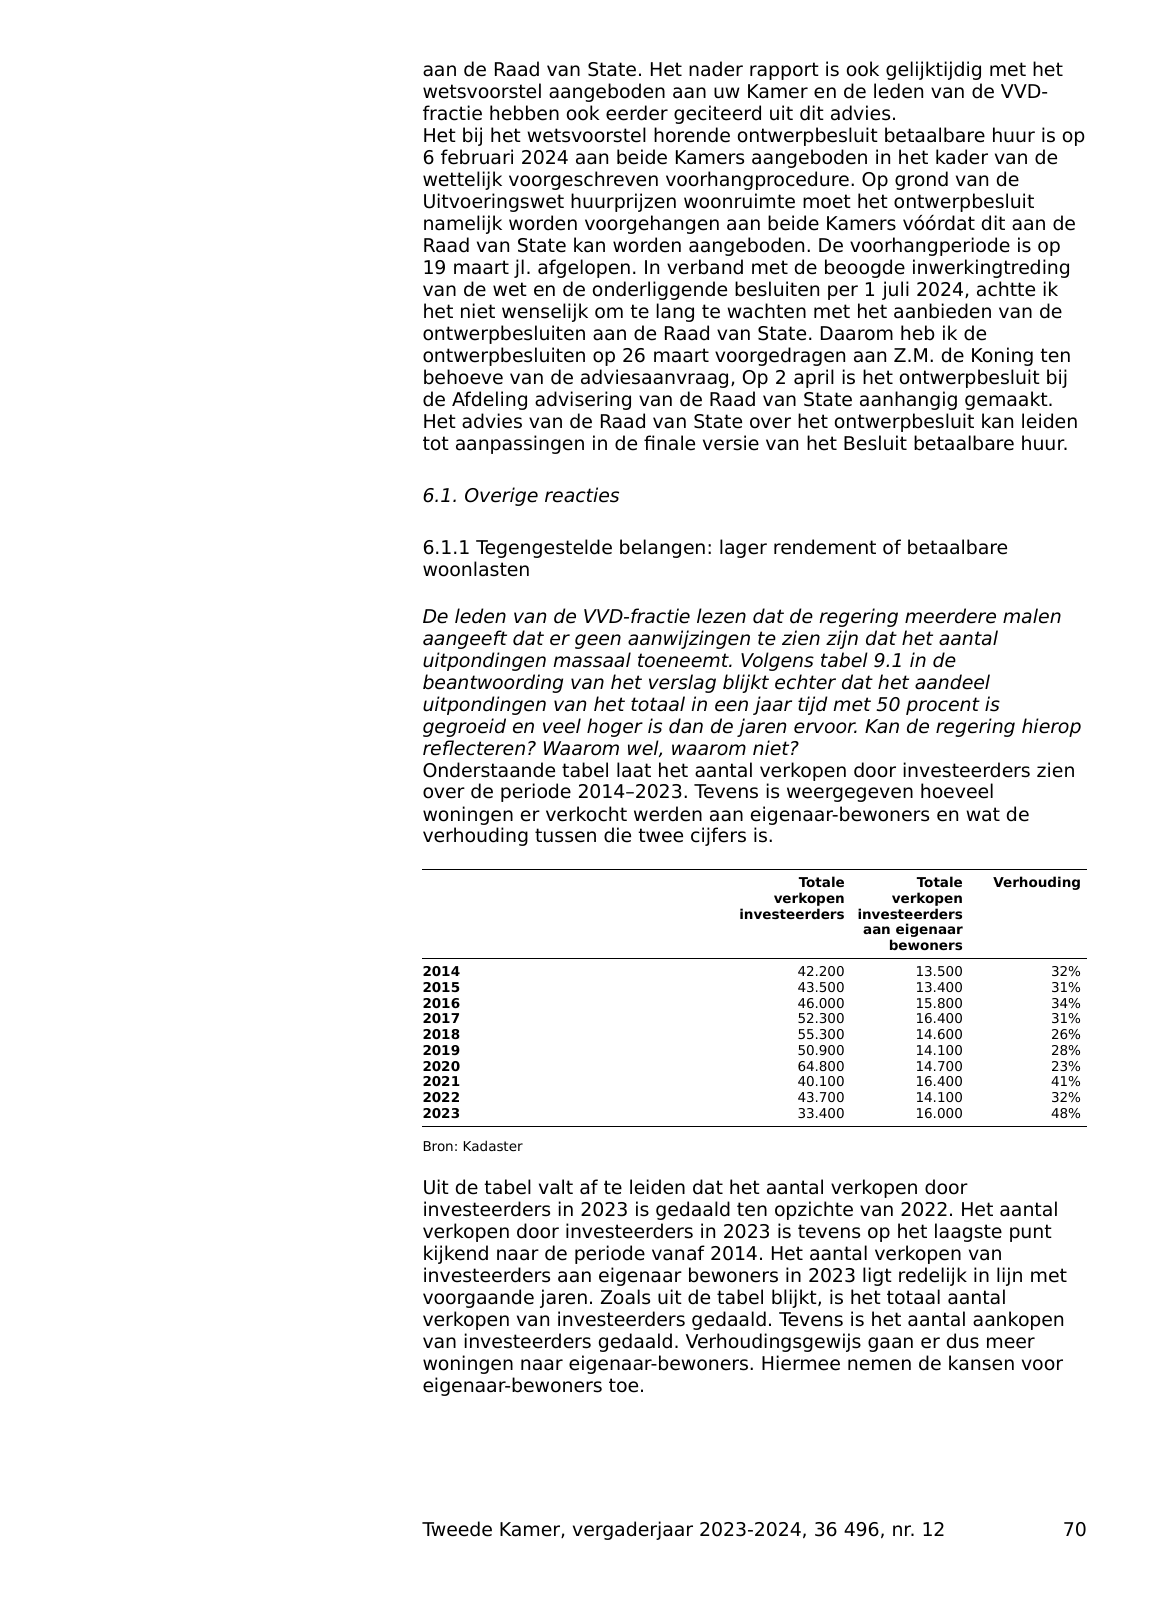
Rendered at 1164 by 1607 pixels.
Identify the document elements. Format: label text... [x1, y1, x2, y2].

table_header Totale verkopen investeerders aan eigenaar bewoners [850, 870, 968, 958]
table_cell 16.400 [850, 1011, 968, 1027]
table_cell 46.000 [732, 996, 850, 1011]
table_cell 32% [969, 959, 1087, 980]
table_cell 32% [969, 1090, 1087, 1106]
table_cell 43.500 [732, 980, 850, 996]
text aan de Raad van State. Het nader rapport is ook gelijktijdig met het wetsvoorstel aangeboden aan uw Kamer en de leden van de VVD-fractie hebben ook eerder geciteerd uit dit advies. [422, 59, 1087, 125]
text Onderstaande tabel laat het aantal verkopen door investeerders zien over de periode 2014–2023. Tevens is weergegeven hoeveel woningen er verkocht werden aan eigenaar-bewoners en wat de verhouding tussen die twee cijfers is. [422, 759, 1087, 847]
table_cell 16.000 [850, 1106, 968, 1126]
table_cell 50.900 [732, 1043, 850, 1058]
table_cell 2022 [422, 1090, 732, 1106]
table_cell 33.400 [732, 1106, 850, 1126]
table_cell 14.700 [850, 1059, 968, 1074]
table_cell 16.400 [850, 1074, 968, 1090]
table_cell 26% [969, 1027, 1087, 1043]
table_cell 15.800 [850, 996, 968, 1011]
table_cell 2015 [422, 980, 732, 996]
table_cell 2017 [422, 1011, 732, 1027]
table_cell 43.700 [732, 1090, 850, 1106]
table_cell 40.100 [732, 1074, 850, 1090]
table_cell 2019 [422, 1043, 732, 1058]
table_cell 52.300 [732, 1011, 850, 1027]
table_cell 2018 [422, 1027, 732, 1043]
table_cell 2020 [422, 1059, 732, 1074]
table_cell 13.500 [850, 959, 968, 980]
table_cell 2021 [422, 1074, 732, 1090]
text Uit de tabel valt af te leiden dat het aantal verkopen door investeerders in 2023 is gedaald ten opzichte van 2022. Het aantal verkopen door investeerders in 2023 is tevens op het laagste punt kijkend naar de periode vanaf 2014. Het aantal verkopen van investeerders aan eigenaar bewoners in 2023 ligt redelijk in lijn met voorgaande jaren. Zoals uit de tabel blijkt, is het totaal aantal verkopen van investeerders gedaald. Tevens is het aantal aankopen van investeerders gedaald. Verhoudingsgewijs gaan er dus meer woningen naar eigenaar-bewoners. Hiermee nemen de kansen voor eigenaar-bewoners toe. [422, 1177, 1087, 1397]
table_cell 2014 [422, 959, 732, 980]
text De leden van de VVD-fractie lezen dat de regering meerdere malen aangeeft dat er geen aanwijzingen te zien zijn dat het aantal uitpondingen massaal toeneemt. Volgens tabel 9.1 in de beantwoording van het verslag blijkt echter dat het aandeel uitpondingen van het totaal in een jaar tijd met 50 procent is gegroeid en veel hoger is dan de jaren ervoor. Kan de regering hierop reflecteren? Waarom wel, waarom niet? [422, 606, 1087, 759]
subtitle 6.1.1 Tegengestelde belangen: lager rendement of betaalbare woonlasten [422, 537, 1087, 581]
table_cell Bron: Kadaster [422, 1127, 1087, 1154]
table_header [422, 870, 732, 958]
table_cell 64.800 [732, 1059, 850, 1074]
table_cell 34% [969, 996, 1087, 1011]
table_cell 28% [969, 1043, 1087, 1058]
table_cell 2023 [422, 1106, 732, 1126]
table_cell 13.400 [850, 980, 968, 996]
subtitle 6.1. Overige reacties [422, 485, 1087, 507]
table_cell 42.200 [732, 959, 850, 980]
table_cell 48% [969, 1106, 1087, 1126]
table_cell 55.300 [732, 1027, 850, 1043]
table_cell 31% [969, 1011, 1087, 1027]
table_cell 14.100 [850, 1090, 968, 1106]
table_cell 14.100 [850, 1043, 968, 1058]
table_header Totale verkopen investeerders [732, 870, 850, 958]
table_cell 23% [969, 1059, 1087, 1074]
table_header Verhouding [969, 870, 1087, 958]
text Het bij het wetsvoorstel horende ontwerpbesluit betaalbare huur is op 6 februari 2024 aan beide Kamers aangeboden in het kader van de wettelijk voorgeschreven voorhangprocedure. Op grond van de Uitvoeringswet huurprijzen woonruimte moet het ontwerpbesluit namelijk worden voorgehangen aan beide Kamers vóórdat dit aan de Raad van State kan worden aangeboden. De voorhangperiode is op 19 maart jl. afgelopen. In verband met de beoogde inwerkingtreding van de wet en de onderliggende besluiten per 1 juli 2024, achtte ik het niet wenselijk om te lang te wachten met het aanbieden van de ontwerpbesluiten aan de Raad van State. Daarom heb ik de ontwerpbesluiten op 26 maart voorgedragen aan Z.M. de Koning ten behoeve van de adviesaanvraag, Op 2 april is het ontwerpbesluit bij de Afdeling advisering van de Raad van State aanhangig gemaakt. Het advies van de Raad van State over het ontwerpbesluit kan leiden tot aanpassingen in de finale versie van het Besluit betaalbare huur. [422, 125, 1087, 455]
table_cell 41% [969, 1074, 1087, 1090]
table_cell 31% [969, 980, 1087, 996]
table_cell 14.600 [850, 1027, 968, 1043]
table_cell 2016 [422, 996, 732, 1011]
